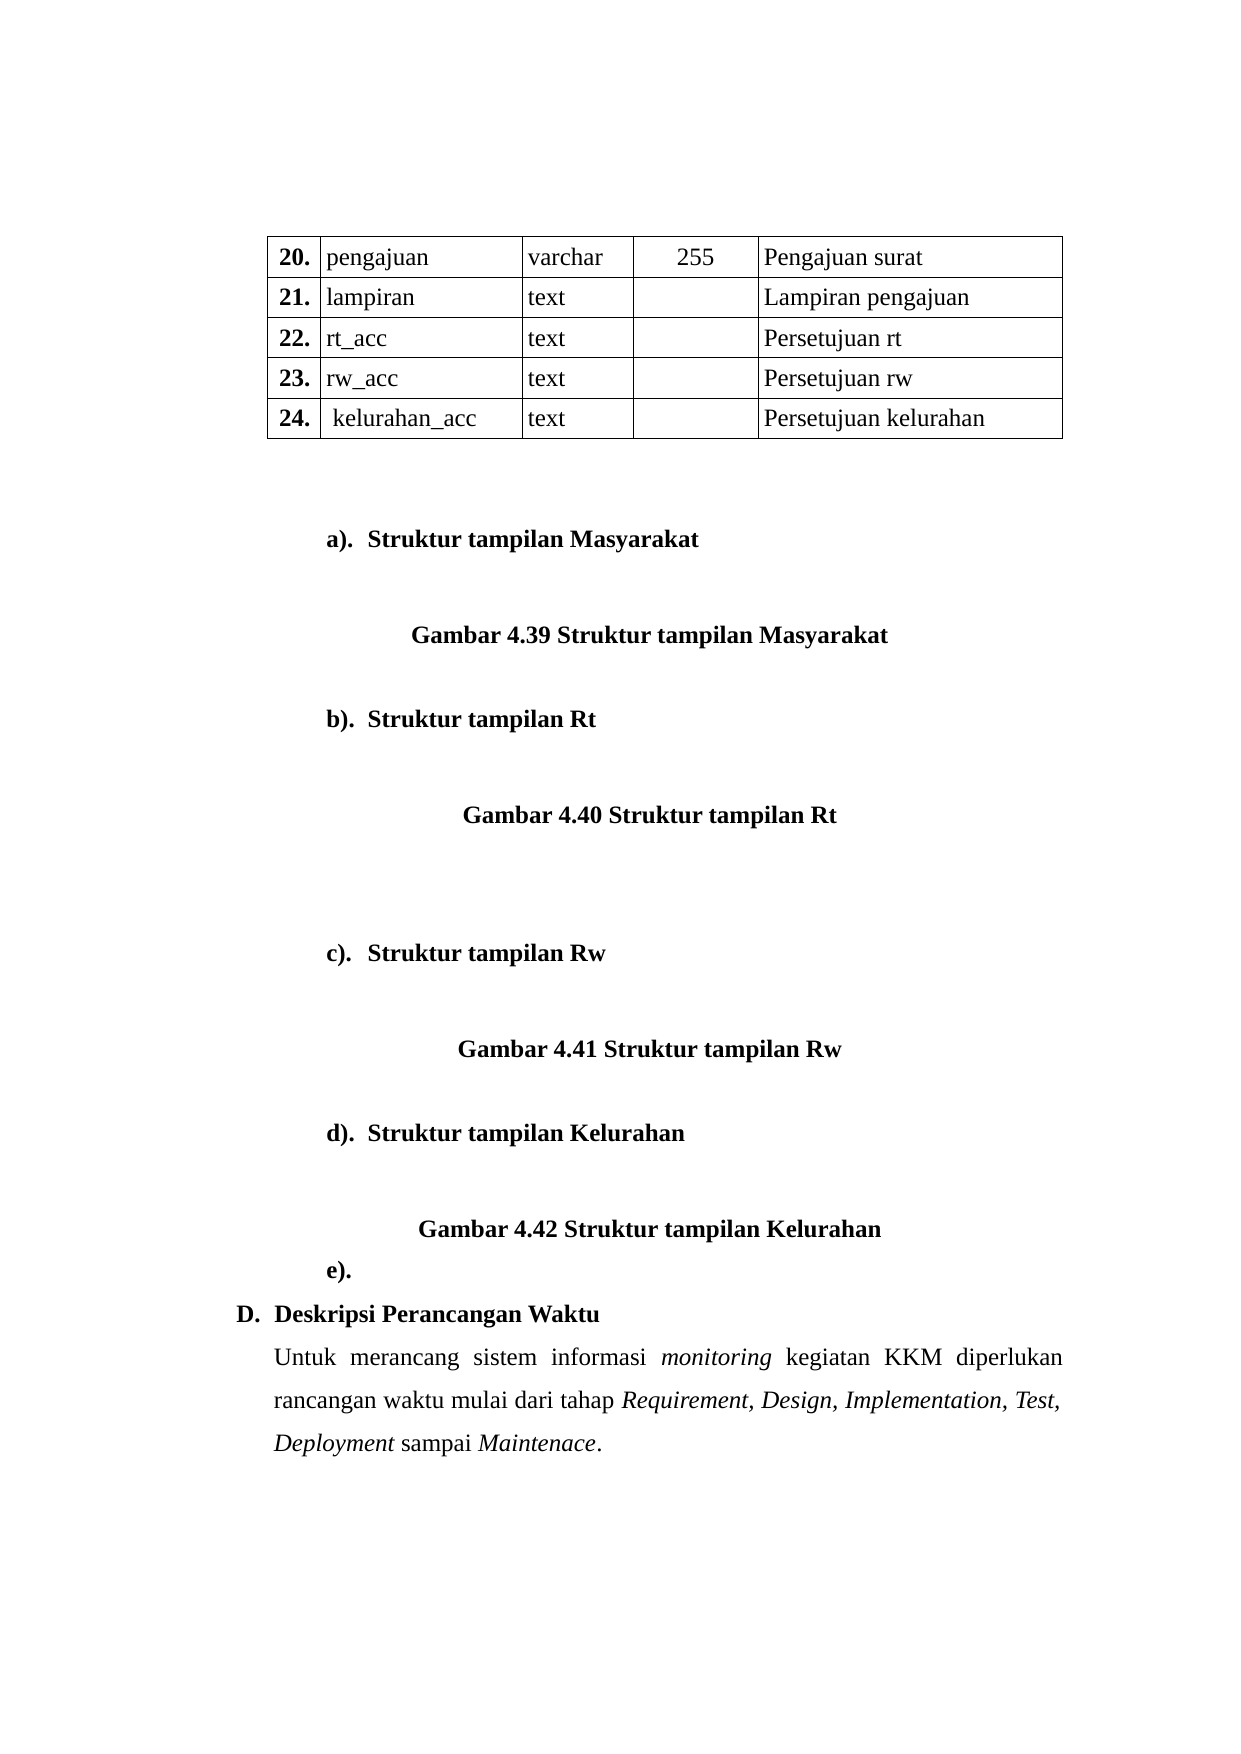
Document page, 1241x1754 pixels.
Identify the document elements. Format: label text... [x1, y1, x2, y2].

list Deskripsi Perancangan Waktu [236, 1299, 1063, 1327]
list Struktur tampilan Kelurahan [326, 1118, 1063, 1147]
table_cell text [523, 358, 633, 397]
table_header [236, 981, 1063, 1022]
table_cell lampiran [321, 278, 522, 317]
table_cell Pengajuan surat [759, 237, 1062, 277]
list Untuk merancang sistem informasi monitoring kegiatan KKM diperlukan rancangan waktu mulai dari tahap Requirement, Design, Implementation, Test, Deployment sampai Maintenace. [274, 1342, 1063, 1457]
table_cell text [523, 318, 633, 357]
list Struktur tampilan Rt [326, 704, 1063, 733]
table_header [236, 567, 1063, 607]
table_cell rt_acc [321, 318, 522, 357]
table_cell [268, 278, 320, 317]
table_header [236, 1162, 1063, 1202]
text Gambar 4.40 Struktur tampilan Rt [236, 800, 1063, 829]
table_cell [268, 358, 320, 397]
table_cell [268, 318, 320, 357]
table_cell Persetujuan rt [759, 318, 1062, 357]
table_cell [634, 318, 758, 357]
list Struktur tampilan Rw [326, 938, 1063, 967]
text Gambar 4.41 Struktur tampilan Rw [236, 1034, 1063, 1063]
table_cell [634, 399, 758, 438]
table_cell varchar [523, 237, 633, 277]
table_cell text [523, 278, 633, 317]
table_cell text [523, 399, 633, 438]
table_cell [268, 399, 320, 438]
table_header [236, 748, 1063, 788]
text Gambar 4.39 Struktur tampilan Masyarakat [236, 620, 1063, 649]
table_cell [268, 237, 320, 277]
table_cell pengajuan [321, 237, 522, 277]
table_cell Persetujuan rw [759, 358, 1062, 397]
table_cell rw_acc [321, 358, 522, 397]
table_cell [634, 278, 758, 317]
table_cell 255 [634, 237, 758, 277]
text Gambar 4.42 Struktur tampilan Kelurahan [236, 1214, 1063, 1243]
table_cell [634, 358, 758, 397]
list Struktur tampilan Masyarakat [326, 524, 1063, 553]
table_cell Persetujuan kelurahan [759, 399, 1062, 438]
table_cell Lampiran pengajuan [759, 278, 1062, 317]
table_cell kelurahan_acc [321, 399, 522, 438]
